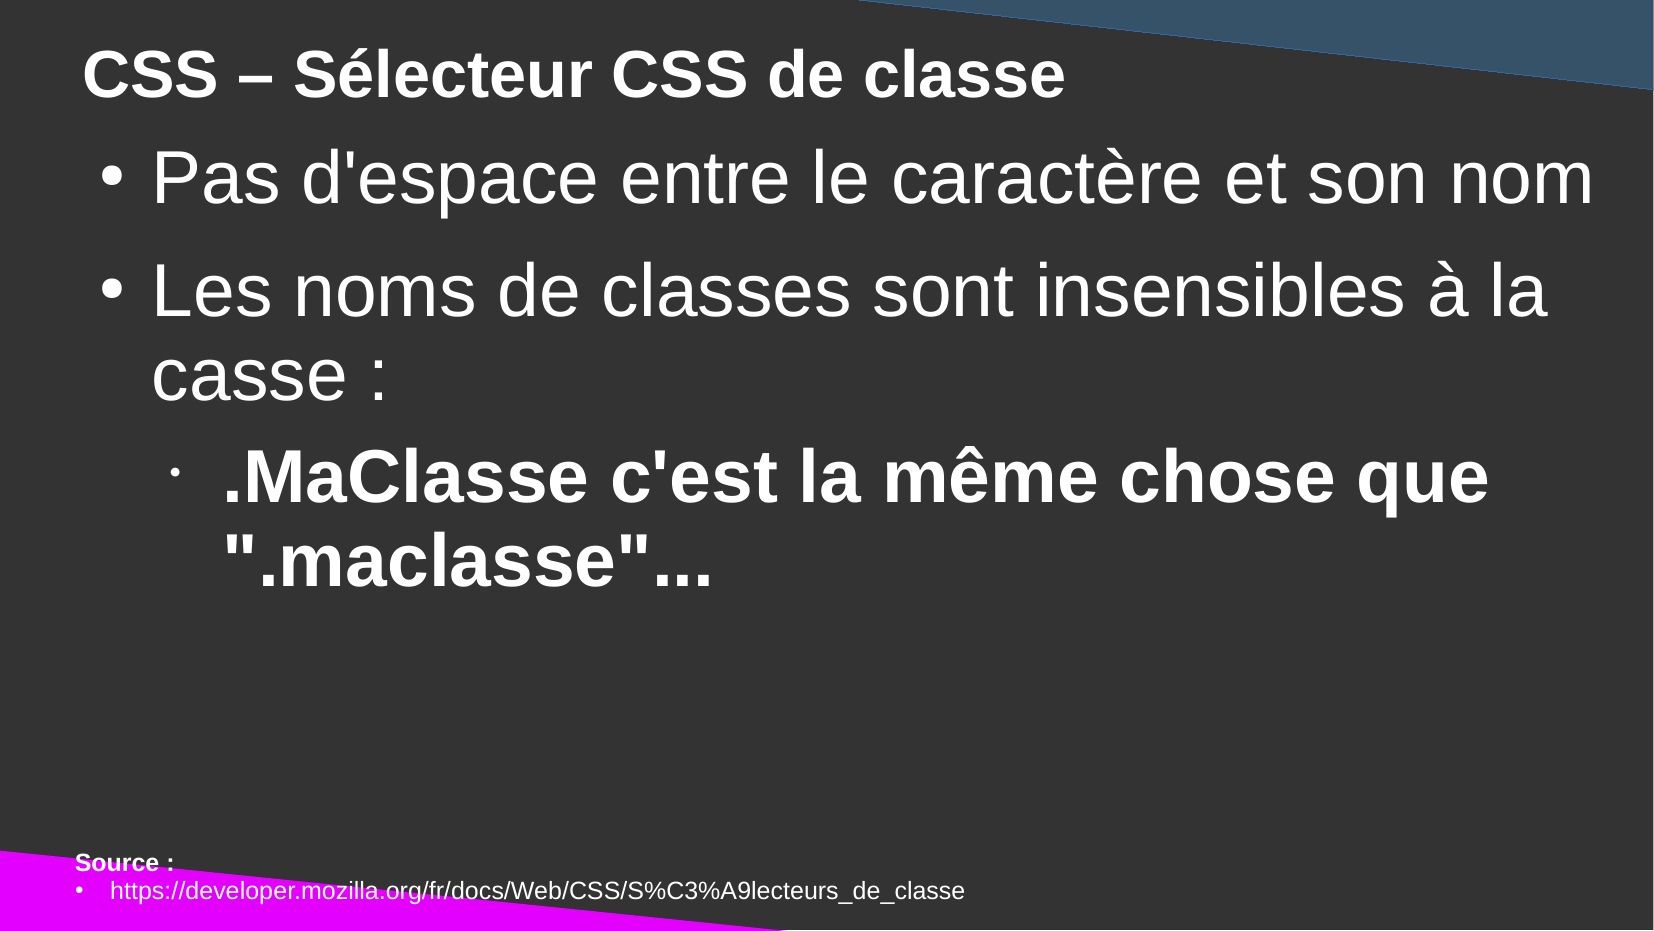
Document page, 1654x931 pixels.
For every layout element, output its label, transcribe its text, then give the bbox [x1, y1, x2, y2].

list Pas d'espace entre le caractère et son nom Les noms de classes sont insensibles à la casse : .MaClasse c'est la même chose que ".maclasse"... [80, 135, 1605, 810]
text_box [0, 850, 788, 931]
text_box [859, 0, 1654, 90]
title CSS – Sélecteur CSS de classe [82, 37, 1571, 114]
text_box Source : https://developer.mozilla.org/fr/docs/Web/CSS/S%C3%A9lecteurs_de_classe [60, 841, 1546, 913]
